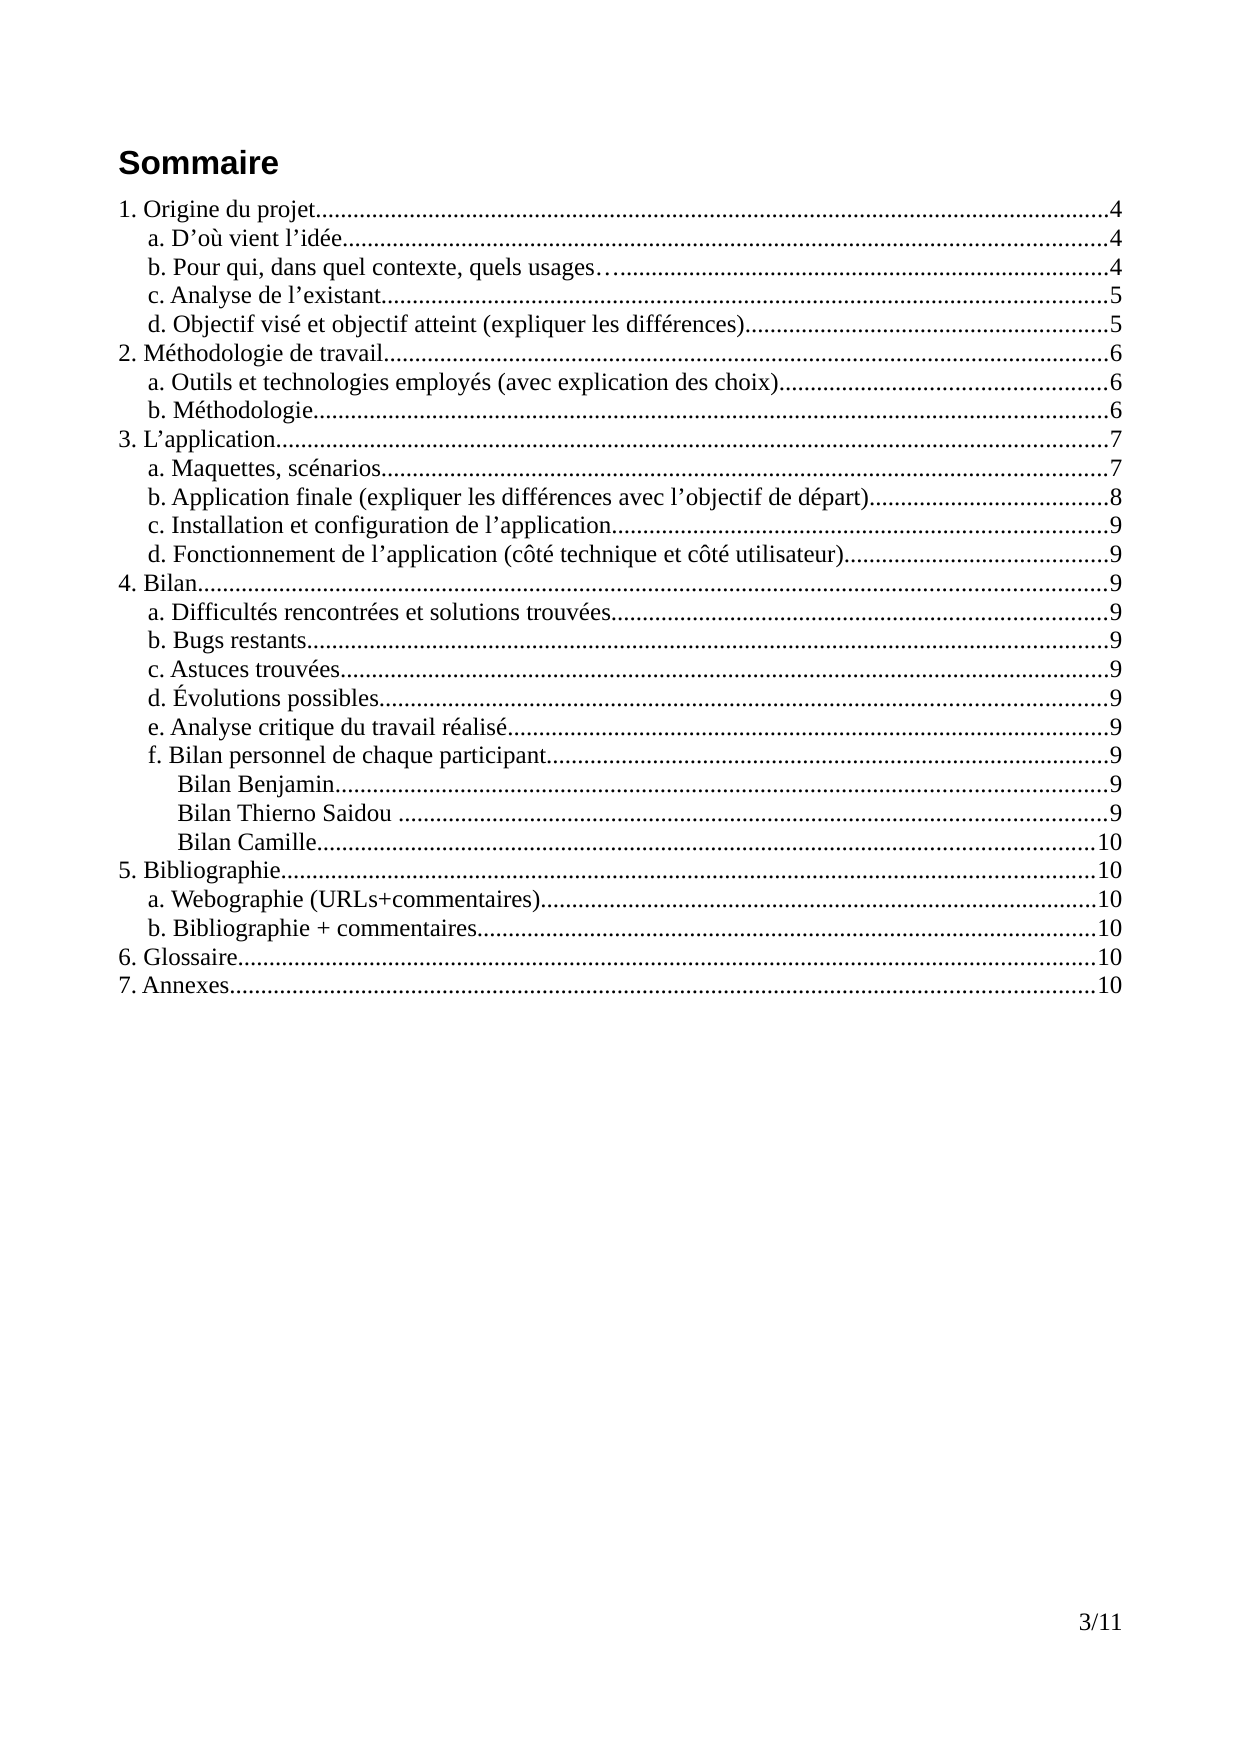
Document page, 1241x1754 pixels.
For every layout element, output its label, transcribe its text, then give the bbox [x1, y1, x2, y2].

text Bilan Camille 10 [177, 827, 1122, 855]
text a. Webographie (URLs+commentaires) 10 [148, 884, 1122, 913]
text 7. Annexes 10 [118, 970, 1122, 999]
text b. Pour qui, dans quel contexte, quels usages… 4 [148, 252, 1122, 280]
text 4. Bilan 9 [118, 568, 1122, 597]
text c. Astuces trouvées 9 [148, 654, 1122, 683]
text b. Bugs restants 9 [148, 625, 1122, 654]
text 5. Bibliographie 10 [118, 855, 1122, 884]
subtitle Sommaire [118, 143, 1122, 182]
text 6. Glossaire 10 [118, 942, 1122, 970]
text f. Bilan personnel de chaque participant 9 [148, 740, 1122, 769]
text 2. Méthodologie de travail 6 [118, 338, 1122, 367]
text b. Méthodologie 6 [148, 395, 1122, 424]
text b. Bibliographie + commentaires 10 [148, 913, 1122, 942]
text a. Difficultés rencontrées et solutions trouvées 9 [148, 597, 1122, 625]
text 1. Origine du projet 4 [118, 194, 1122, 223]
text Bilan Thierno Saidou 9 [177, 798, 1122, 827]
text Bilan Benjamin 9 [177, 769, 1122, 798]
text d. Fonctionnement de l’application (côté technique et côté utilisateur) 9 [148, 539, 1122, 568]
text a. Outils et technologies employés (avec explication des choix) 6 [148, 367, 1122, 395]
text c. Analyse de l’existant 5 [148, 280, 1122, 309]
text b. Application finale (expliquer les différences avec l’objectif de départ) 8 [148, 482, 1122, 510]
text a. Maquettes, scénarios 7 [148, 453, 1122, 482]
text a. D’où vient l’idée 4 [148, 223, 1122, 252]
text e. Analyse critique du travail réalisé 9 [148, 712, 1122, 740]
text d. Évolutions possibles 9 [148, 683, 1122, 712]
text 3. L’application 7 [118, 424, 1122, 453]
text c. Installation et configuration de l’application 9 [148, 510, 1122, 539]
text d. Objectif visé et objectif atteint (expliquer les différences) 5 [148, 309, 1122, 338]
